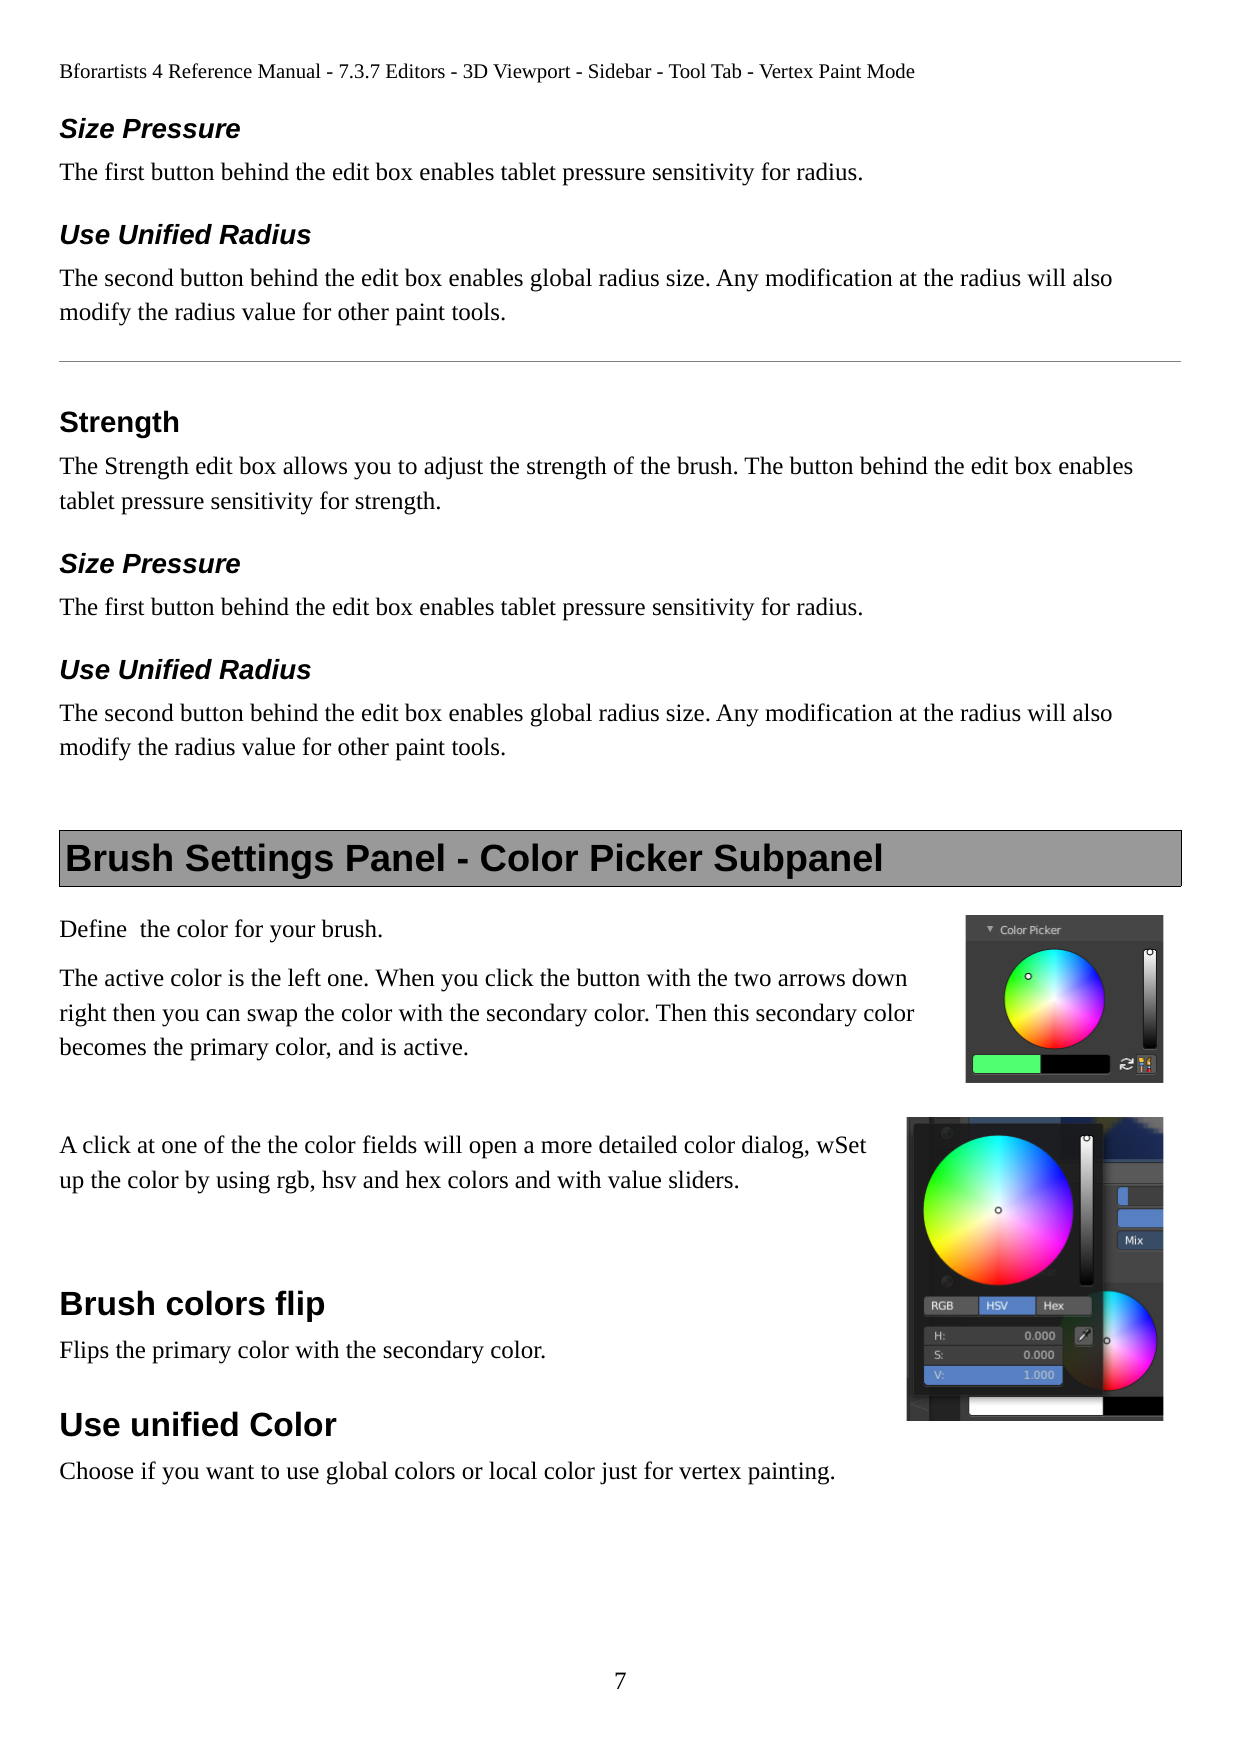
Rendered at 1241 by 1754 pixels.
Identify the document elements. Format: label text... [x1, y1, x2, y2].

subtitle Use Unified Radius [59, 218, 1181, 250]
subtitle Size Pressure [59, 113, 1181, 144]
text The Strength edit box allows you to adjust the strength of the brush. The button behind the edit box enables tablet pressure sensitivity for strength. [59, 451, 1181, 515]
subtitle Use unified Color [59, 1405, 1181, 1444]
text A click at one of the the color fields will open a more detailed color dialog, wSet up the color by using rgb, hsv and hex colors and with value sliders. [59, 1131, 906, 1194]
subtitle Use Unified Radius [59, 653, 1181, 685]
text The active color is the left one. When you click the button with the two arrows down right then you can swap the color with the secondary color. Then this secondary color becomes the primary color, and is active. [59, 963, 965, 1061]
subtitle Brush colors flip [59, 1284, 906, 1323]
text The second button behind the edit box enables global radius size. Any modification at the radius will also modify the radius value for other paint tools. [59, 263, 1181, 326]
subtitle Size Pressure [59, 547, 1181, 579]
text The first button behind the edit box enables tablet pressure sensitivity for radius. [59, 592, 1181, 621]
picture [965, 915, 1164, 1083]
subtitle [1164, 1284, 1181, 1323]
text Choose if you want to use global colors or local color just for vertex painting. [59, 1456, 1181, 1485]
subtitle Strength [59, 405, 1181, 439]
table_header Brush Settings Panel - Color Picker Subpanel [60, 831, 1181, 886]
text The second button behind the edit box enables global radius size. Any modification at the radius will also modify the radius value for other paint tools. [59, 698, 1181, 761]
picture [906, 1117, 1164, 1421]
text The first button behind the edit box enables tablet pressure sensitivity for radius. [59, 157, 1181, 186]
text Define the color for your brush. [59, 914, 1181, 943]
text Flips the primary color with the secondary color. [59, 1335, 906, 1364]
